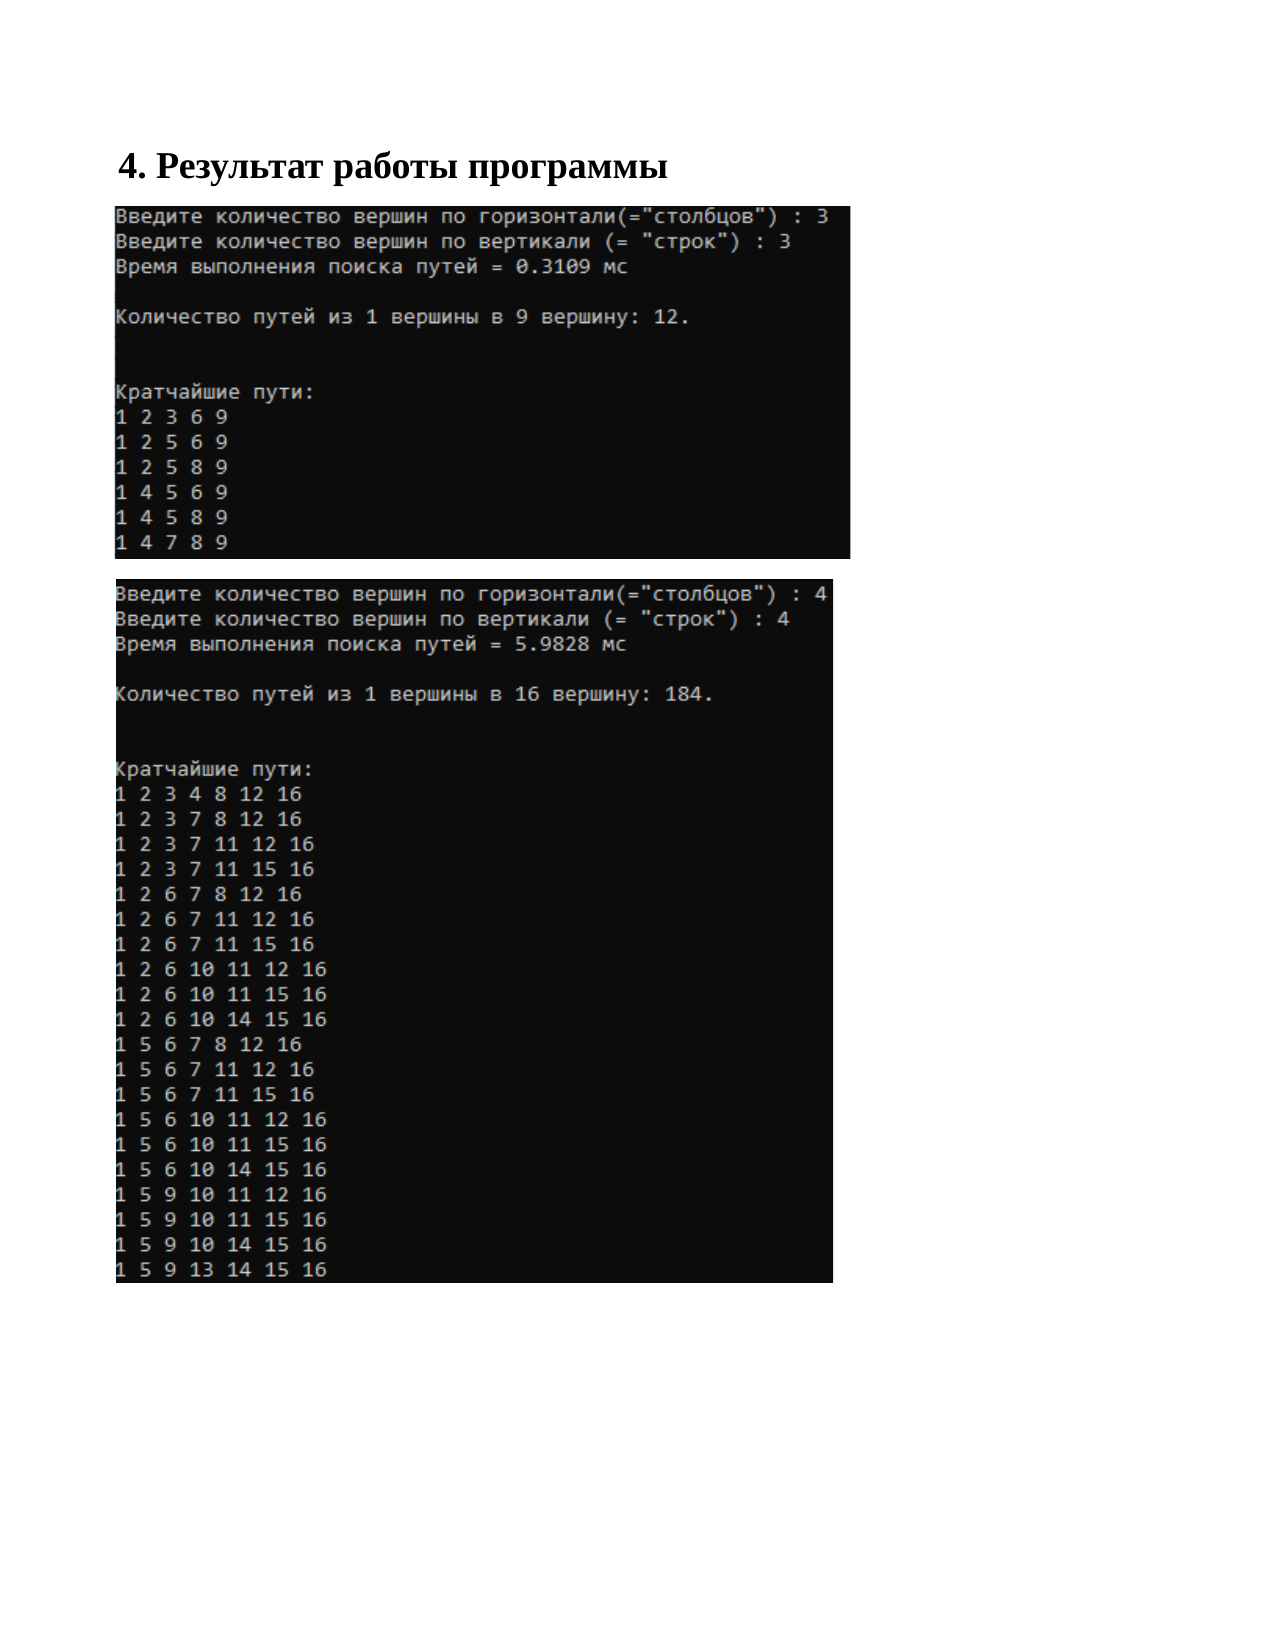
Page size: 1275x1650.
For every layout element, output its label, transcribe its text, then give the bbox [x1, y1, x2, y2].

picture [116, 579, 834, 1283]
subtitle 4. Результат работы программы [118, 143, 1157, 187]
picture [114, 206, 851, 559]
